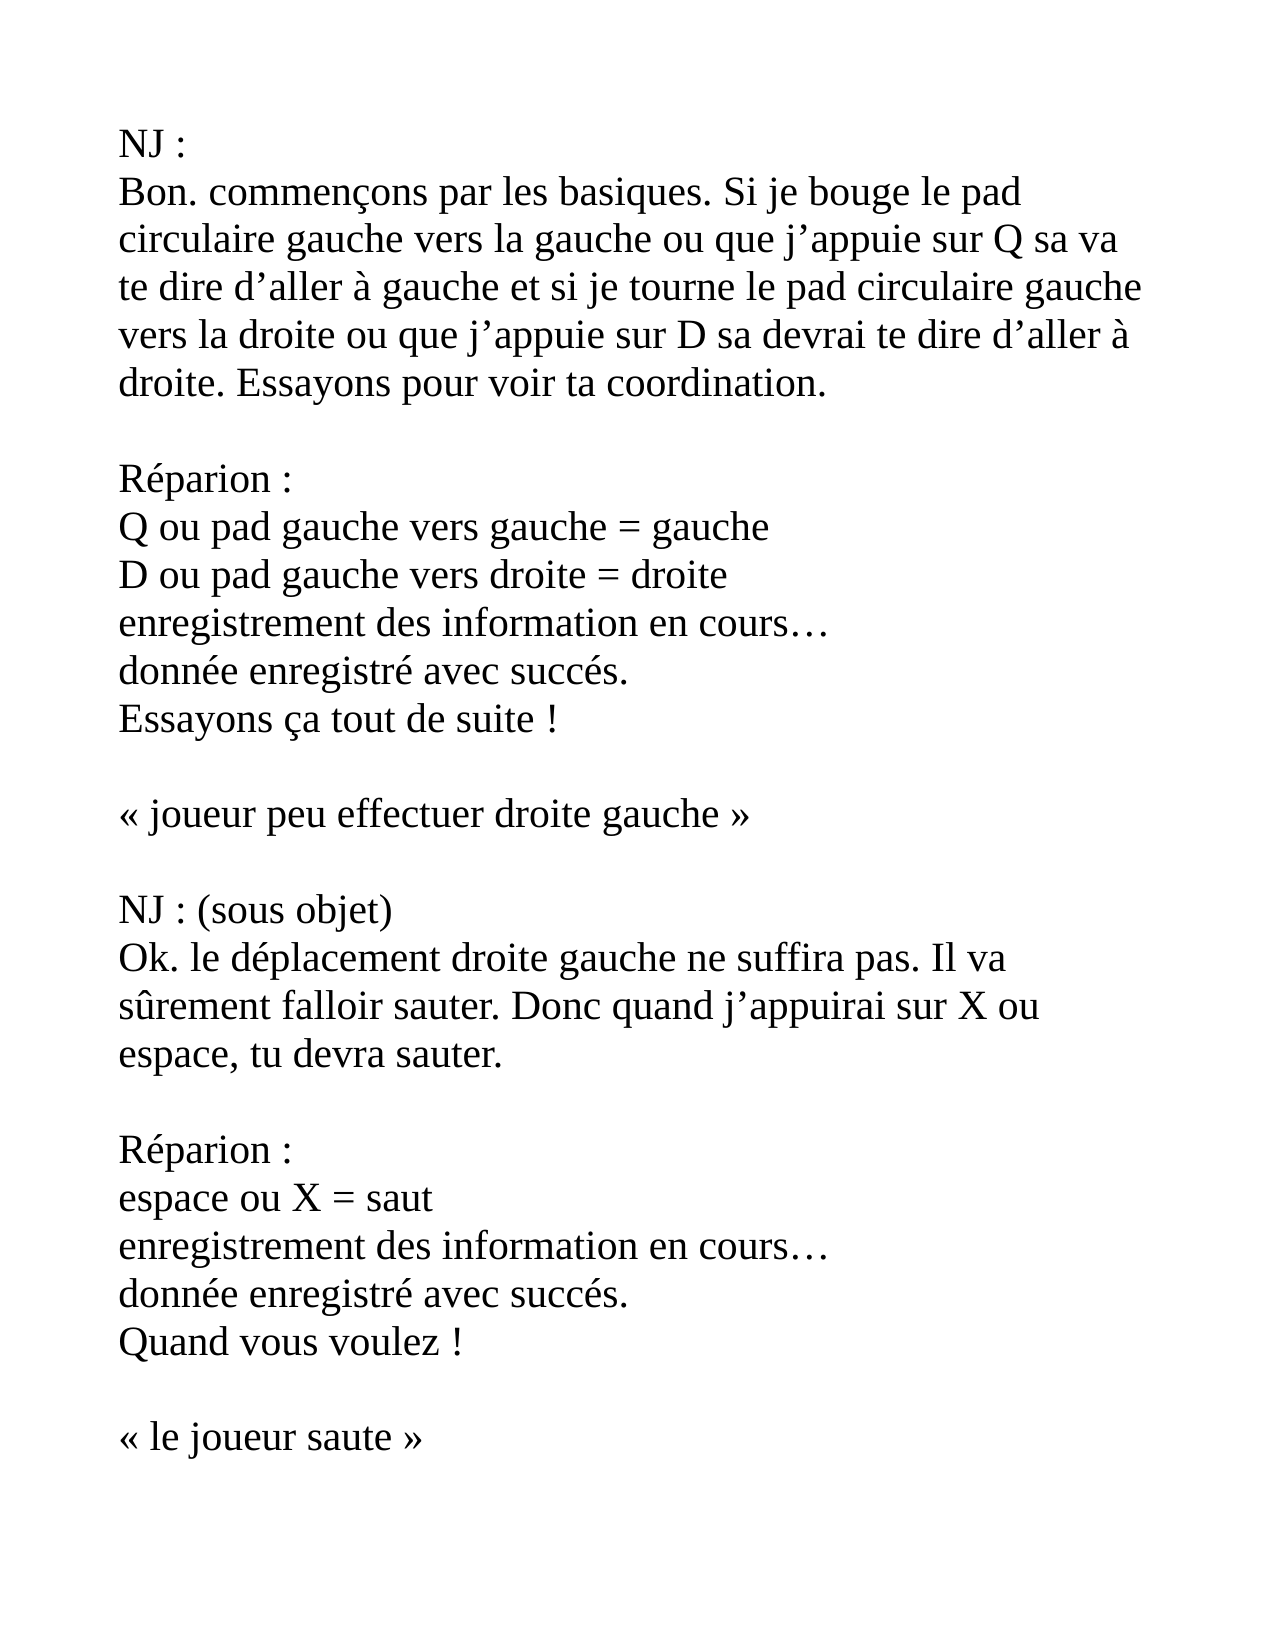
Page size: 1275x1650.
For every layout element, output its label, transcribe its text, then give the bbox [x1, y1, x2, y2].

text Ok. le déplacement droite gauche ne suffira pas. Il va sûrement falloir sauter. Donc quand j’appuirai sur X ou espace, tu devra sauter. [118, 933, 1157, 1076]
text espace ou X = saut [118, 1172, 1157, 1220]
text Quand vous voulez ! [118, 1316, 1157, 1364]
text Q ou pad gauche vers gauche = gauche [118, 501, 1157, 549]
text D ou pad gauche vers droite = droite [118, 549, 1157, 597]
text NJ : (sous objet) [118, 885, 1157, 933]
text donnée enregistré avec succés. [118, 1268, 1157, 1316]
text « le joueur saute » [118, 1412, 1157, 1460]
text Réparion : [118, 453, 1157, 501]
text enregistrement des information en cours… [118, 1220, 1157, 1268]
text donnée enregistré avec succés. [118, 645, 1157, 693]
text NJ : [118, 118, 1157, 166]
text Bon. commençons par les basiques. Si je bouge le pad circulaire gauche vers la gauche ou que j’appuie sur Q sa va te dire d’aller à gauche et si je tourne le pad circulaire gauche vers la droite ou que j’appuie sur D sa devrai te dire d’aller à droite. Essayons pour voir ta coordination. [118, 166, 1157, 406]
text Essayons ça tout de suite ! [118, 693, 1157, 741]
text Réparion : [118, 1124, 1157, 1172]
text enregistrement des information en cours… [118, 597, 1157, 645]
text « joueur peu effectuer droite gauche » [118, 789, 1157, 837]
